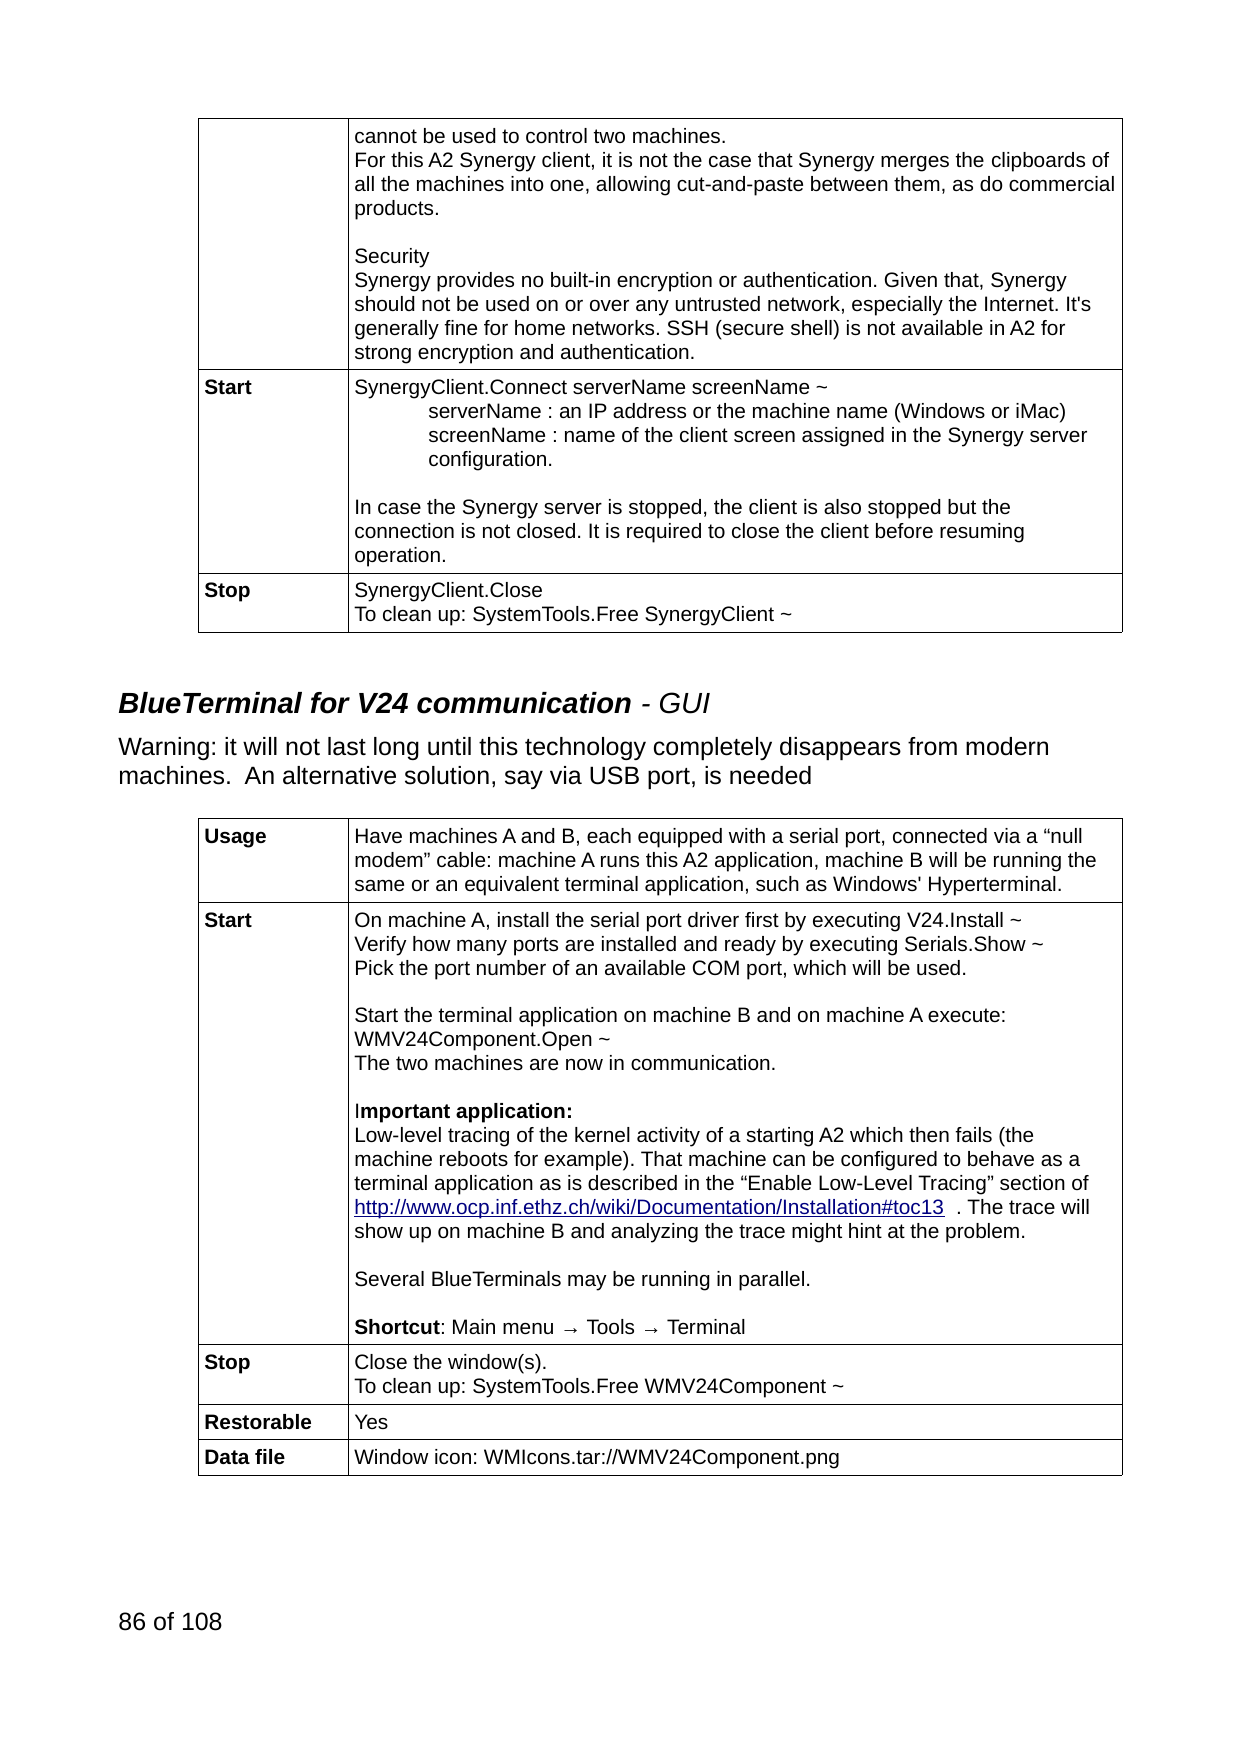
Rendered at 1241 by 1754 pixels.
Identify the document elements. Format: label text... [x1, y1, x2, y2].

subtitle BlueTerminal for V24 communication - GUI [118, 686, 1122, 719]
table_cell Start [199, 903, 348, 1344]
table_cell Start [199, 370, 348, 572]
table_cell Close the window(s). To clean up: SystemTools.Free WMV24Component ~ [349, 1345, 1122, 1404]
table_cell SynergyClient.Connect serverName screenName ~ serverName : an IP address or the machine name (Windows or iMac) screenName : name of the client screen assigned in the Synergy server configuration. In case the Synergy server is stopped, the client is also stopped but the connection is not closed. It is required to close the client before resuming operation. [349, 370, 1122, 572]
table_header [199, 119, 348, 369]
table_cell On machine A, install the serial port driver first by executing V24.Install ~ Verify how many ports are installed and ready by executing Serials.Show ~ Pick the port number of an available COM port, which will be used. Start the terminal application on machine B and on machine A execute: WMV24Component.Open ~ The two machines are now in communication. Important application: Low-level tracing of the kernel activity of a starting A2 which then fails (the machine reboots for example). That machine can be configured to behave as a terminal application as is described in the “Enable Low-Level Tracing” section of http://www.ocp.inf.ethz.ch/wiki/Documentation/Installation#toc13 . The trace will show up on machine B and analyzing the trace might hint at the problem. Several BlueTerminals may be running in parallel. Shortcut: Main menu → Tools → Terminal [349, 903, 1122, 1344]
text Warning: it will not last long until this technology completely disappears from modern machines. An alternative solution, say via USB port, is needed [118, 732, 1122, 789]
table_header Usage [199, 819, 348, 902]
table_header Have machines A and B, each equipped with a serial port, connected via a “null modem” cable: machine A runs this A2 application, machine B will be running the same or an equivalent terminal application, such as Windows' Hyperterminal. [349, 819, 1122, 902]
table_cell Stop [199, 1345, 348, 1404]
table_cell Data file [199, 1440, 348, 1475]
table_cell Stop [199, 574, 348, 632]
table_cell SynergyClient.Close To clean up: SystemTools.Free SynergyClient ~ [349, 574, 1122, 632]
table_header cannot be used to control two machines. For this A2 Synergy client, it is not the case that Synergy merges the clipboards of all the machines into one, allowing cut-and-paste between them, as do commercial products. Security Synergy provides no built-in encryption or authentication. Given that, Synergy should not be used on or over any untrusted network, especially the Internet. It's generally fine for home networks. SSH (secure shell) is not available in A2 for strong encryption and authentication. [349, 119, 1122, 369]
table_cell Window icon: WMIcons.tar://WMV24Component.png [349, 1440, 1122, 1475]
table_cell Restorable [199, 1405, 348, 1439]
table_cell Yes [349, 1405, 1122, 1439]
